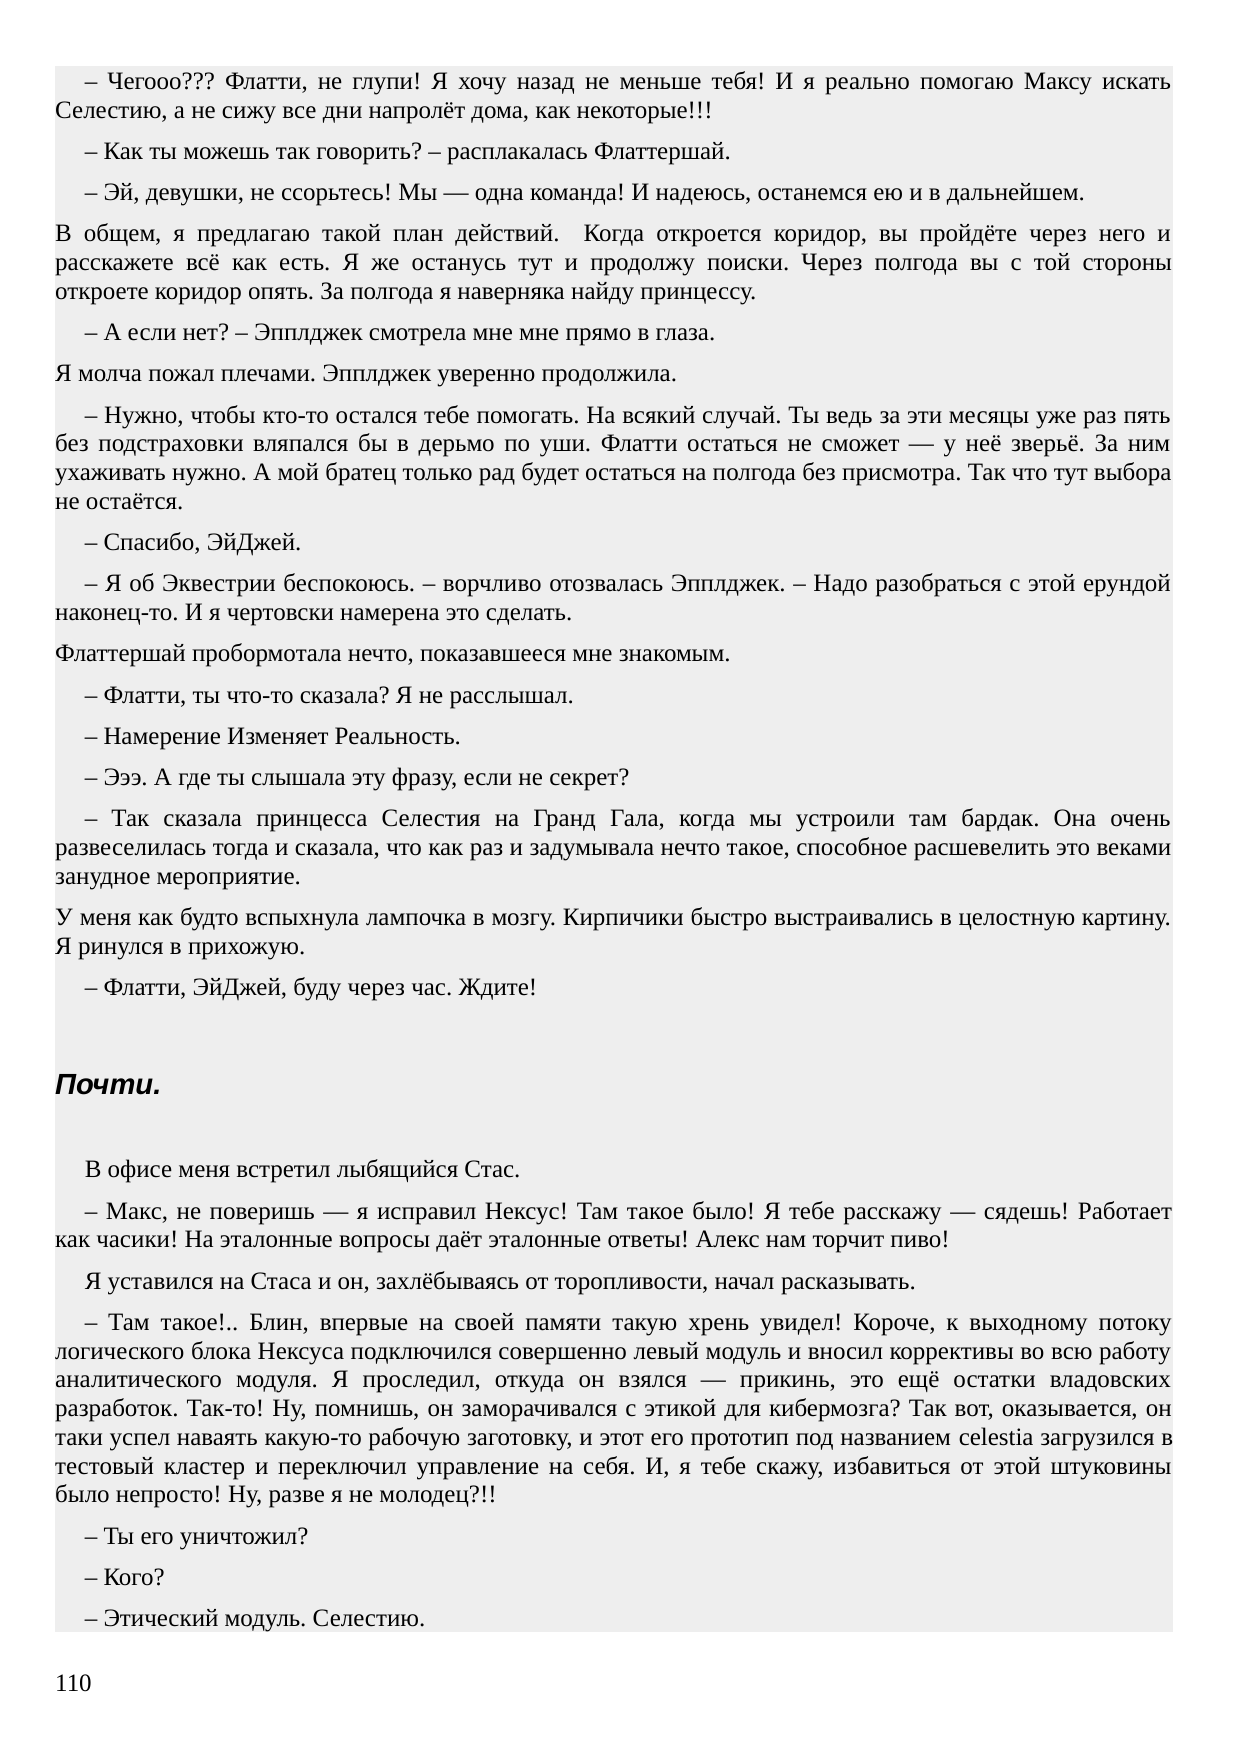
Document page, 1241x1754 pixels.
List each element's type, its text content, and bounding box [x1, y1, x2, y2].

text – Там такое!.. Блин, впервые на своей памяти такую хрень увидел! Короче, к выходному потоку логического блока Нексуса подключился совершенно левый модуль и вносил коррективы во всю работу аналитического модуля. Я проследил, откуда он взялся — прикинь, это ещё остатки владовских разработок. Так-то! Ну, помнишь, он заморачивался с этикой для кибермозга? Так вот, оказывается, он таки успел наваять какую-то рабочую заготовку, и этот его прототип под названием celestia загрузился в тестовый кластер и переключил управление на себя. И, я тебе скажу, избавиться от этой штуковины было непросто! Ну, разве я не молодец?!! [55, 1307, 1173, 1508]
text – Этический модуль. Селестию. [55, 1603, 1173, 1632]
text – Как ты можешь так говорить? – расплакалась Флаттершай. [55, 136, 1173, 165]
list Я молча пожал плечами. Эпплджек уверенно продолжила. [55, 358, 1173, 387]
list Флаттершай пробормотала нечто, показавшееся мне знакомым. [55, 638, 1173, 667]
text – Чегооо??? Флатти, не глупи! Я хочу назад не меньше тебя! И я реально помогаю Максу искать Селестию, а не сижу все дни напролёт дома, как некоторые!!! [55, 66, 1173, 123]
text – Я об Эквестрии беспокоюсь. – ворчливо отозвалась Эпплджек. – Надо разобраться с этой ерундой наконец-то. И я чертовски намерена это сделать. [55, 568, 1173, 626]
text – Макс, не поверишь — я исправил Нексус! Там такое было! Я тебе расскажу — сядешь! Работает как часики! На эталонные вопросы даёт эталонные ответы! Алекс нам торчит пиво! [55, 1196, 1173, 1253]
text В офисе меня встретил лыбящийся Стас. [55, 1154, 1173, 1183]
list У меня как будто вспыхнула лампочка в мозгу. Кирпичики быстро выстраивались в целостную картину. Я ринулся в прихожую. [55, 902, 1173, 960]
text – Нужно, чтобы кто-то остался тебе помогать. На всякий случай. Ты ведь за эти месяцы уже раз пять без подстраховки вляпался бы в дерьмо по уши. Флатти остаться не сможет — у неё зверьё. За ним ухаживать нужно. А мой братец только рад будет остаться на полгода без присмотра. Так что тут выбора не остаётся. [55, 400, 1173, 515]
text – А если нет? – Эпплджек смотрела мне мне прямо в глаза. [55, 317, 1173, 346]
text Я уставился на Стаса и он, захлёбываясь от торопливости, начал расказывать. [55, 1266, 1173, 1294]
text – Эээ. А где ты слышала эту фразу, если не секрет? [55, 762, 1173, 791]
text – Эй, девушки, не ссорьтесь! Мы — одна команда! И надеюсь, останемся ею и в дальнейшем. [55, 177, 1173, 206]
list В общем, я предлагаю такой план действий. Когда откроется коридор, вы пройдёте через него и расскажете всё как есть. Я же останусь тут и продолжу поиски. Через полгода вы с той стороны откроете коридор опять. За полгода я наверняка найду принцессу. [55, 218, 1173, 305]
text – Спасибо, ЭйДжей. [55, 527, 1173, 556]
text – Так сказала принцесса Селестия на Гранд Гала, когда мы устроили там бардак. Она очень развеселилась тогда и сказала, что как раз и задумывала нечто такое, способное расшевелить это веками занудное мероприятие. [55, 803, 1173, 890]
text – Намерение Изменяет Реальность. [55, 721, 1173, 750]
text – Флатти, ЭйДжей, буду через час. Ждите! [55, 972, 1173, 1001]
text – Кого? [55, 1562, 1173, 1591]
subtitle Почти. [55, 1067, 1173, 1101]
text – Ты его уничтожил? [55, 1521, 1173, 1549]
text – Флатти, ты что-то сказала? Я не расслышал. [55, 680, 1173, 708]
